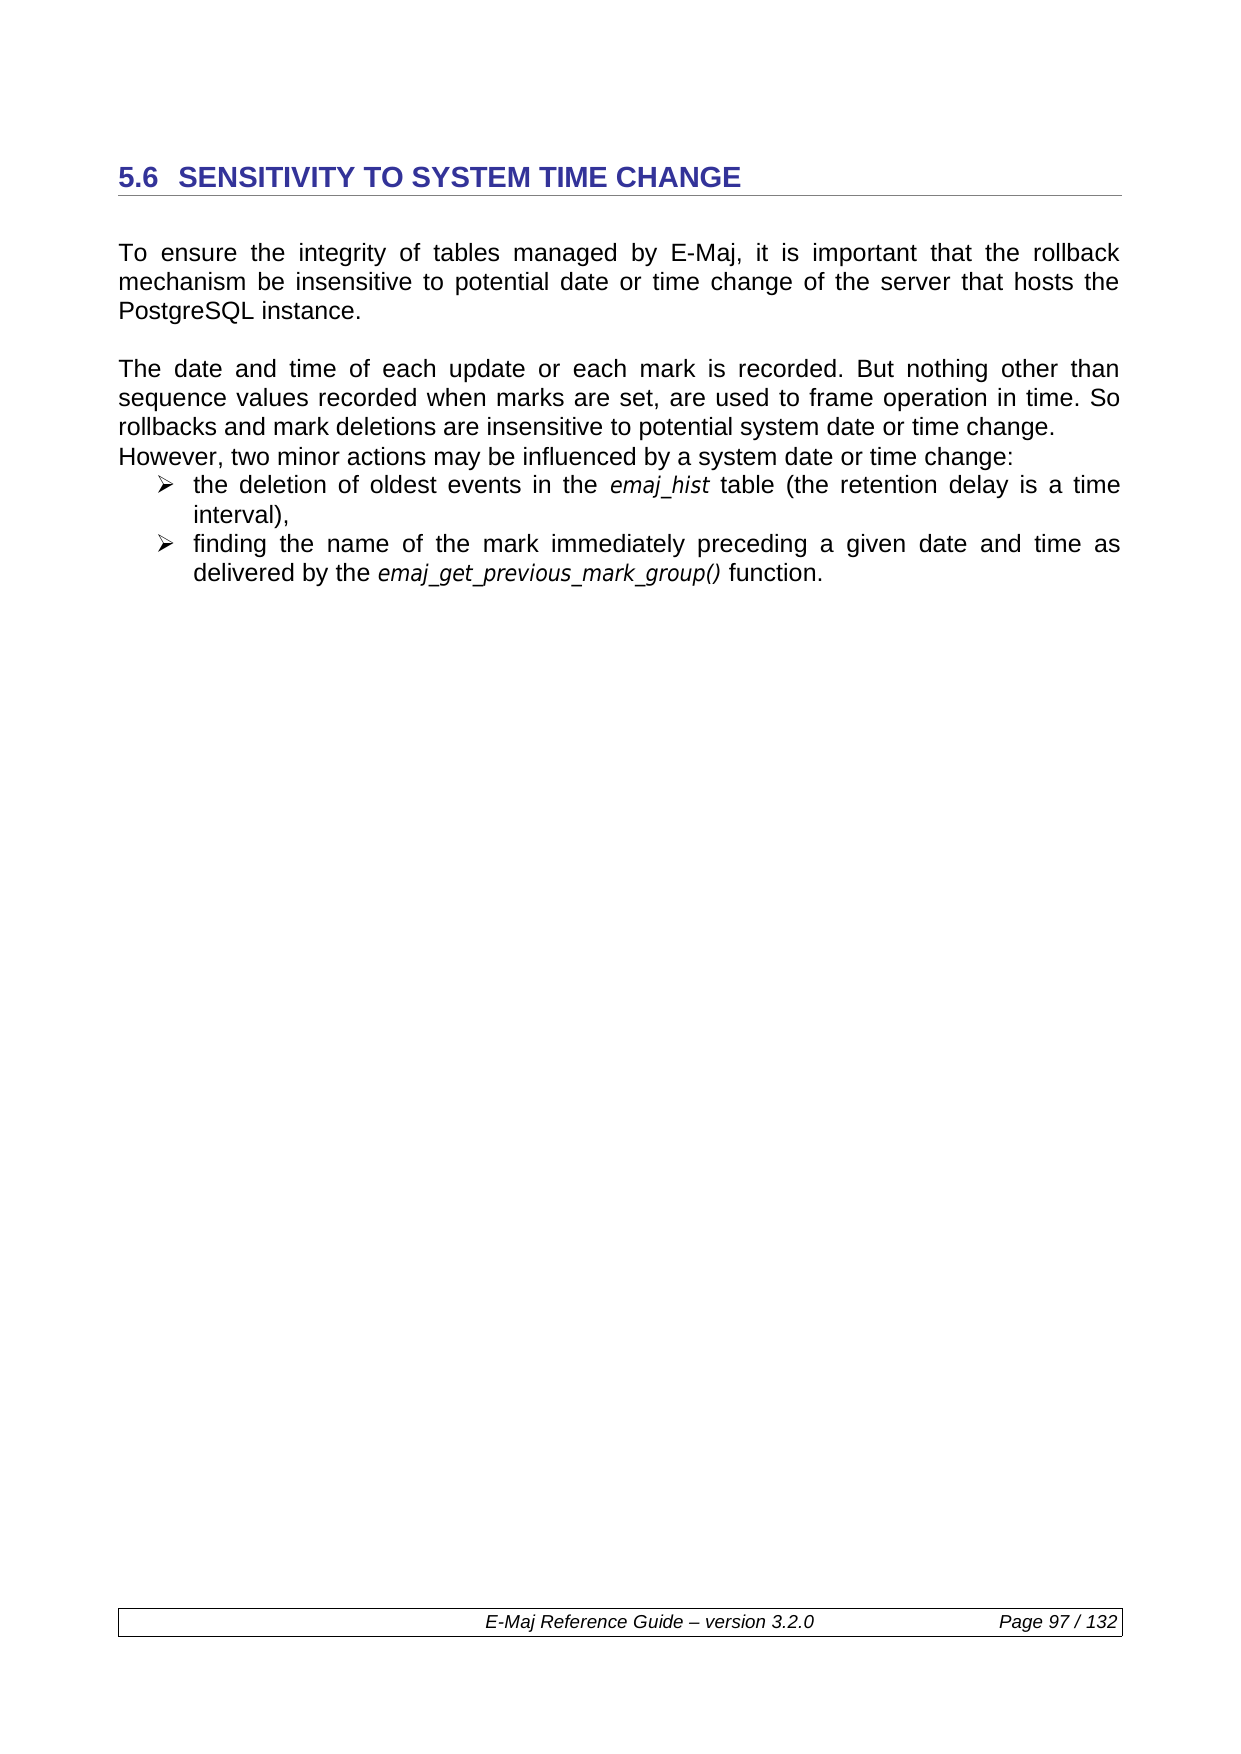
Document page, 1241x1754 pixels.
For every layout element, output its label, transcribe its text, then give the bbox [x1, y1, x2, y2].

text The date and time of each update or each mark is recorded. But nothing other than sequence values recorded when marks are set, are used to frame operation in time. So rollbacks and mark deletions are insensitive to potential system date or time change. [118, 354, 1122, 441]
text However, two minor actions may be influenced by a system date or time change: [118, 441, 1122, 470]
list the deletion of oldest events in the emaj_hist table (the retention delay is a time interval), [156, 470, 1122, 528]
text To ensure the integrity of tables managed by E-Maj, it is important that the rollback mechanism be insensitive to potential date or time change of the server that hosts the PostgreSQL instance. [118, 238, 1122, 325]
subtitle Sensitivity to system time change [118, 160, 1122, 195]
list finding the name of the mark immediately preceding a given date and time as delivered by the emaj_get_previous_mark_group() function. [156, 528, 1122, 587]
